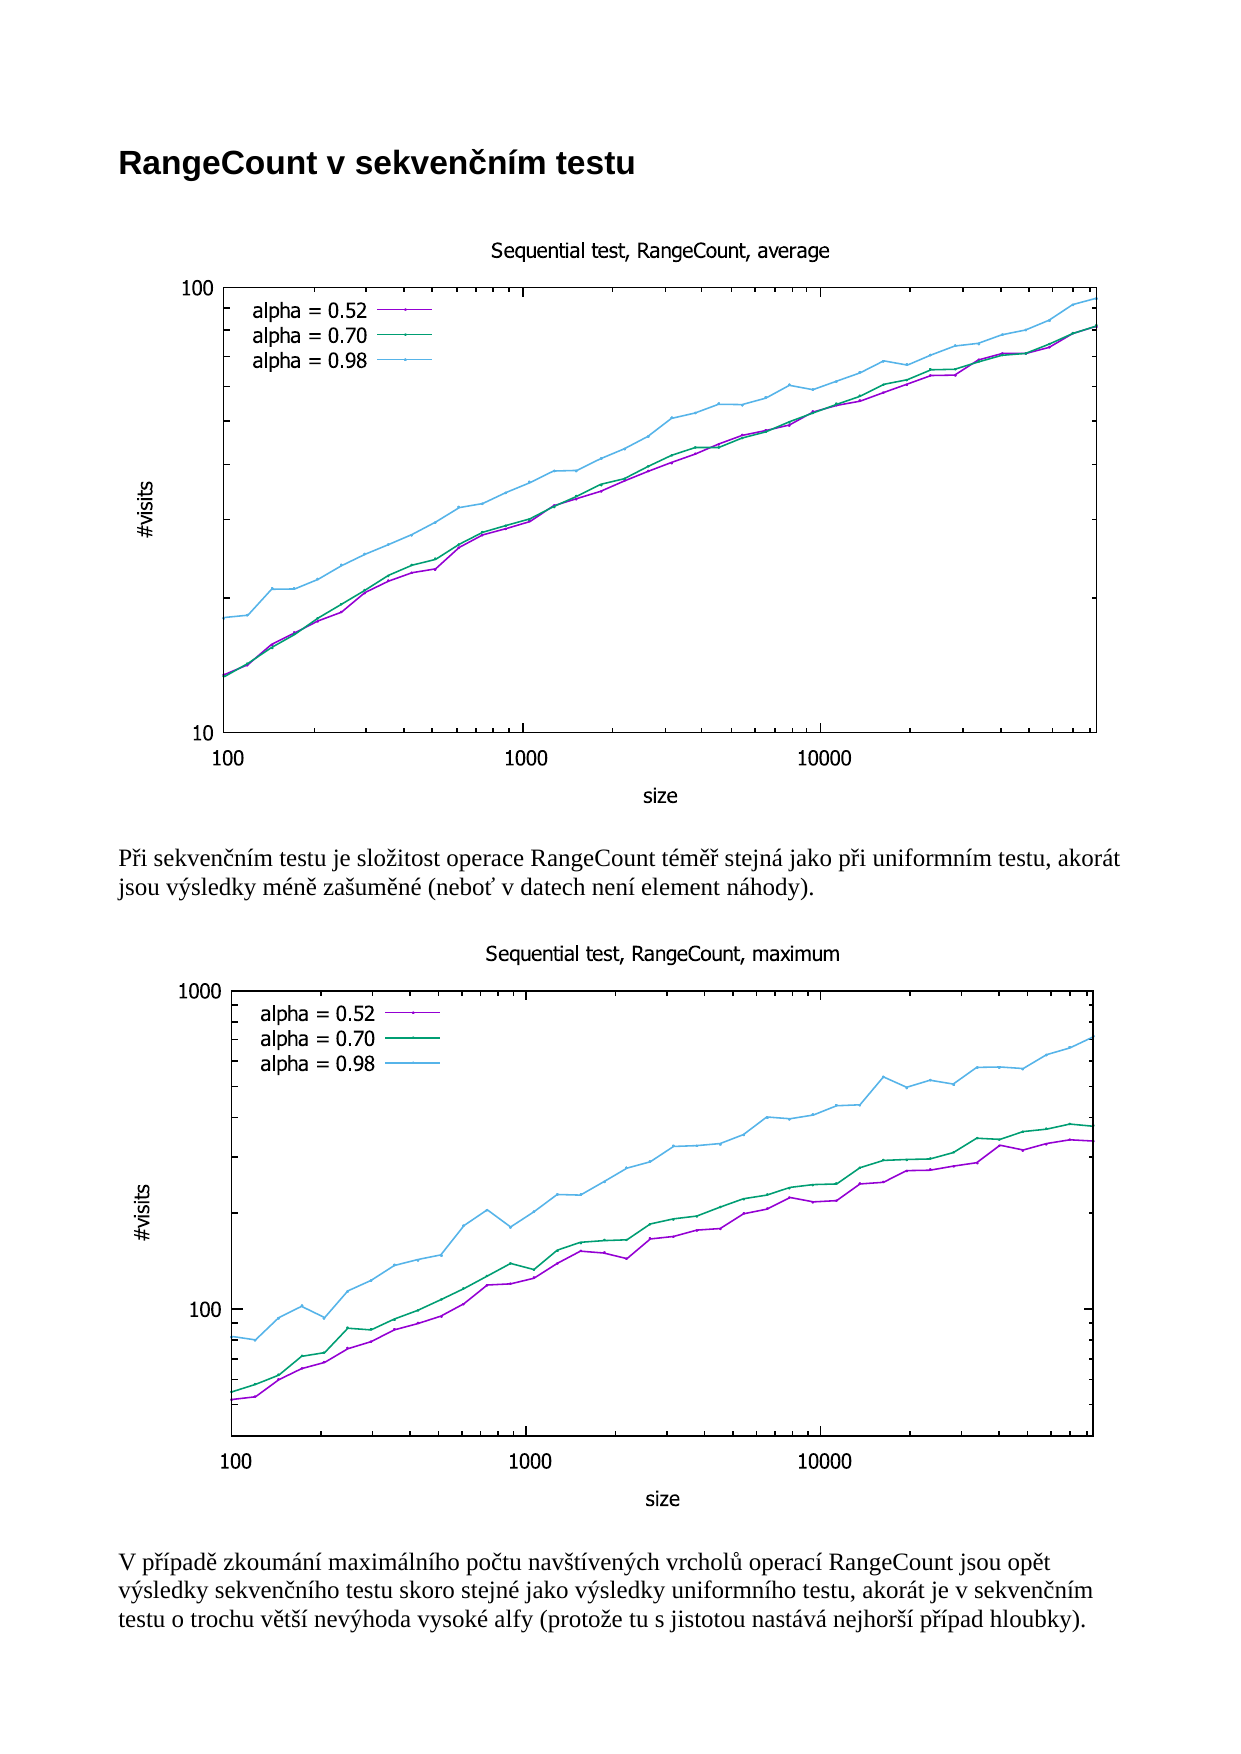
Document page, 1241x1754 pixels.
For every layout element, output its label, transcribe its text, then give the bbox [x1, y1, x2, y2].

subtitle RangeCount v sekvenčním testu [118, 143, 1122, 182]
text V případě zkoumání maximálního počtu navštívených vrcholů operací RangeCount jsou opět výsledky sekvenčního testu skoro stejné jako výsledky uniformního testu, akorát je v sekvenčním testu o trochu větší nevýhoda vysoké alfy (protože tu s jistotou nastává nejhorší případ hloubky). [118, 1547, 1122, 1633]
text Při sekvenčním testu je složitost operace RangeCount téměř stejná jako při uniformním testu, akorát jsou výsledky méně zašuměné (neboť v datech není element náhody). [118, 843, 1122, 901]
